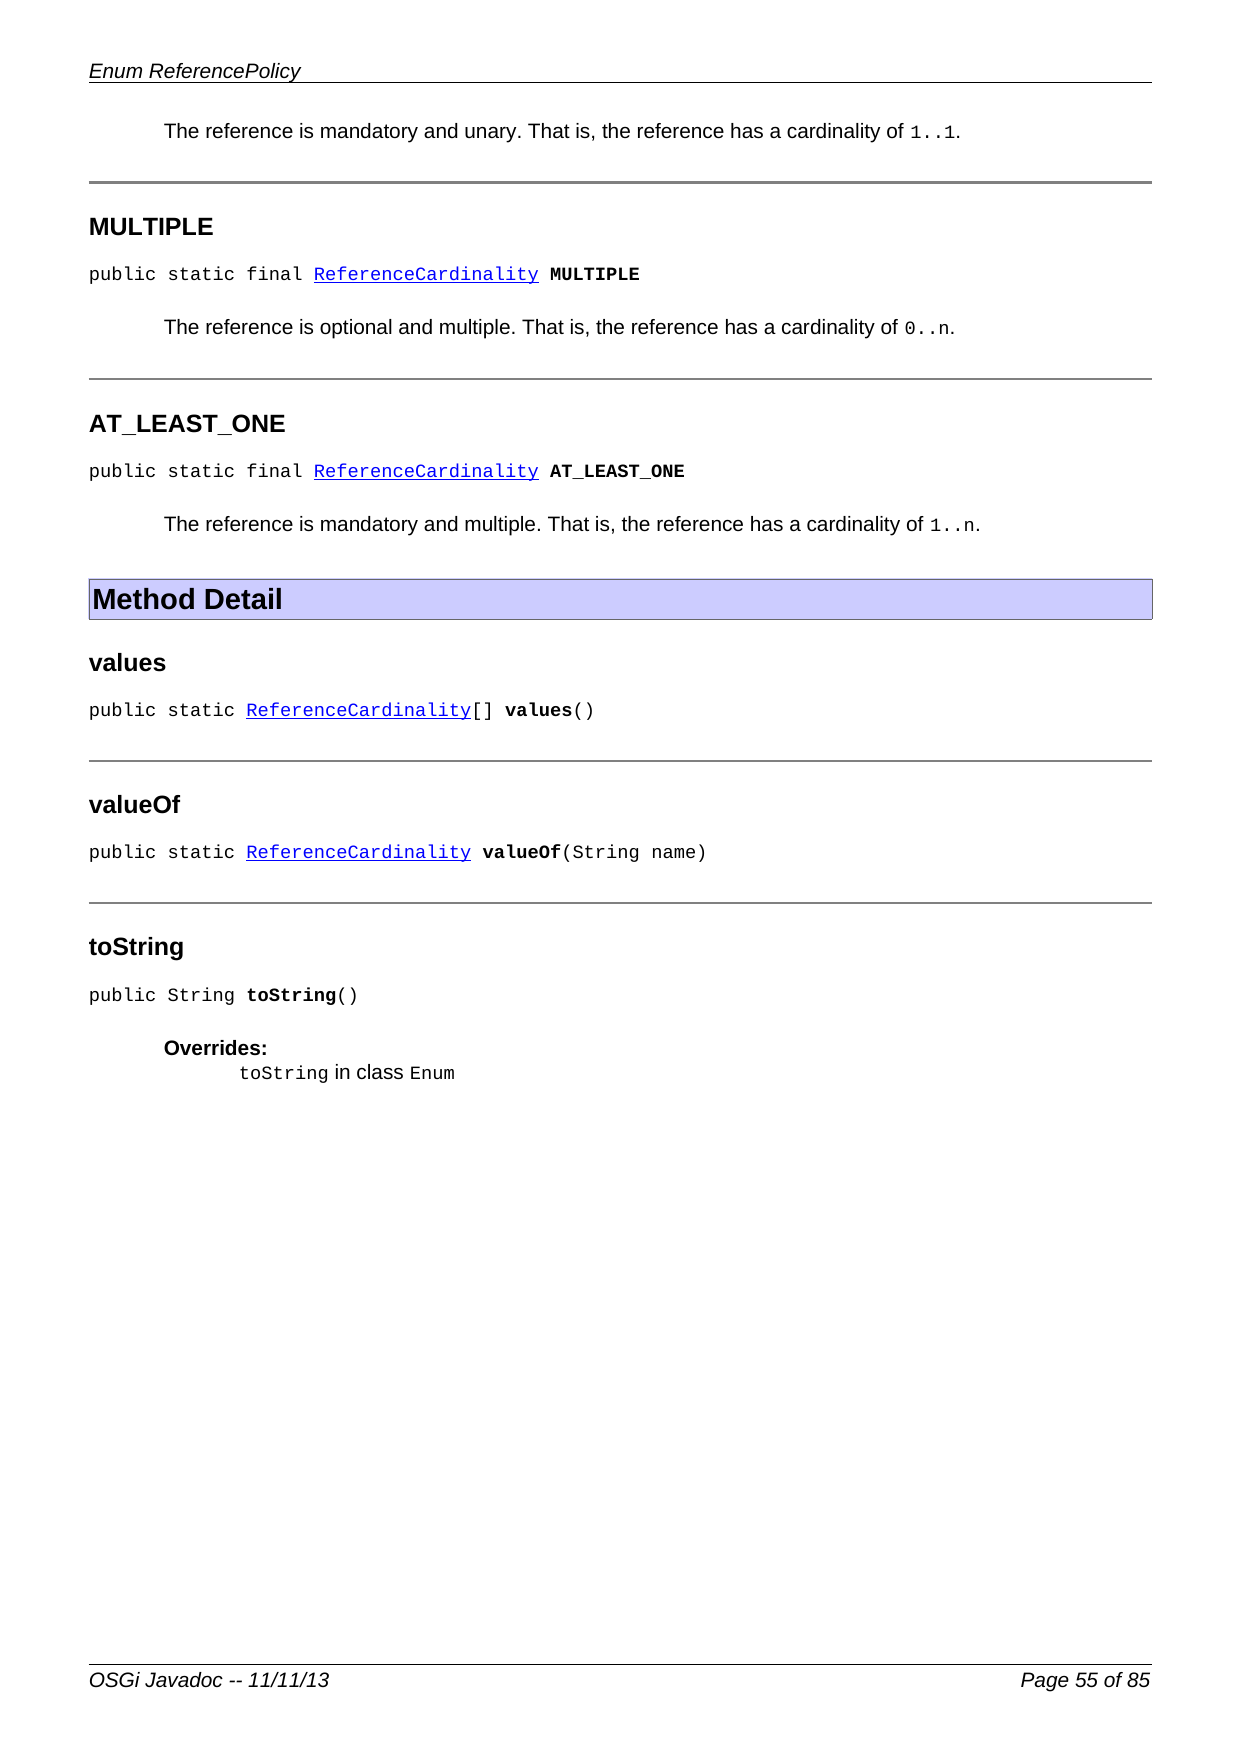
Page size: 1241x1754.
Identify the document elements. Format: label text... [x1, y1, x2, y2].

subtitle toString [88, 932, 1152, 961]
text The reference is mandatory and unary. That is, the reference has a cardinality of 1..1. [163, 118, 1152, 144]
text public static final ReferenceCardinality MULTIPLE [88, 265, 1152, 286]
subtitle AT_LEAST_ONE [88, 409, 1152, 437]
text toString in class Enum [238, 1060, 1152, 1085]
subtitle values [88, 648, 1152, 676]
text public static final ReferenceCardinality AT_LEAST_ONE [88, 462, 1152, 483]
text Overrides: [163, 1036, 1152, 1060]
text The reference is optional and multiple. That is, the reference has a cardinality of 0..n. [163, 315, 1152, 340]
subtitle MULTIPLE [88, 212, 1152, 241]
text public static ReferenceCardinality[] values() [88, 701, 1152, 722]
text The reference is mandatory and multiple. That is, the reference has a cardinality of 1..n. [163, 512, 1152, 537]
subtitle valueOf [88, 790, 1152, 819]
subtitle Method Detail [90, 580, 1152, 619]
text public static ReferenceCardinality valueOf(String name) [88, 843, 1152, 864]
text public String toString() [88, 985, 1152, 1007]
